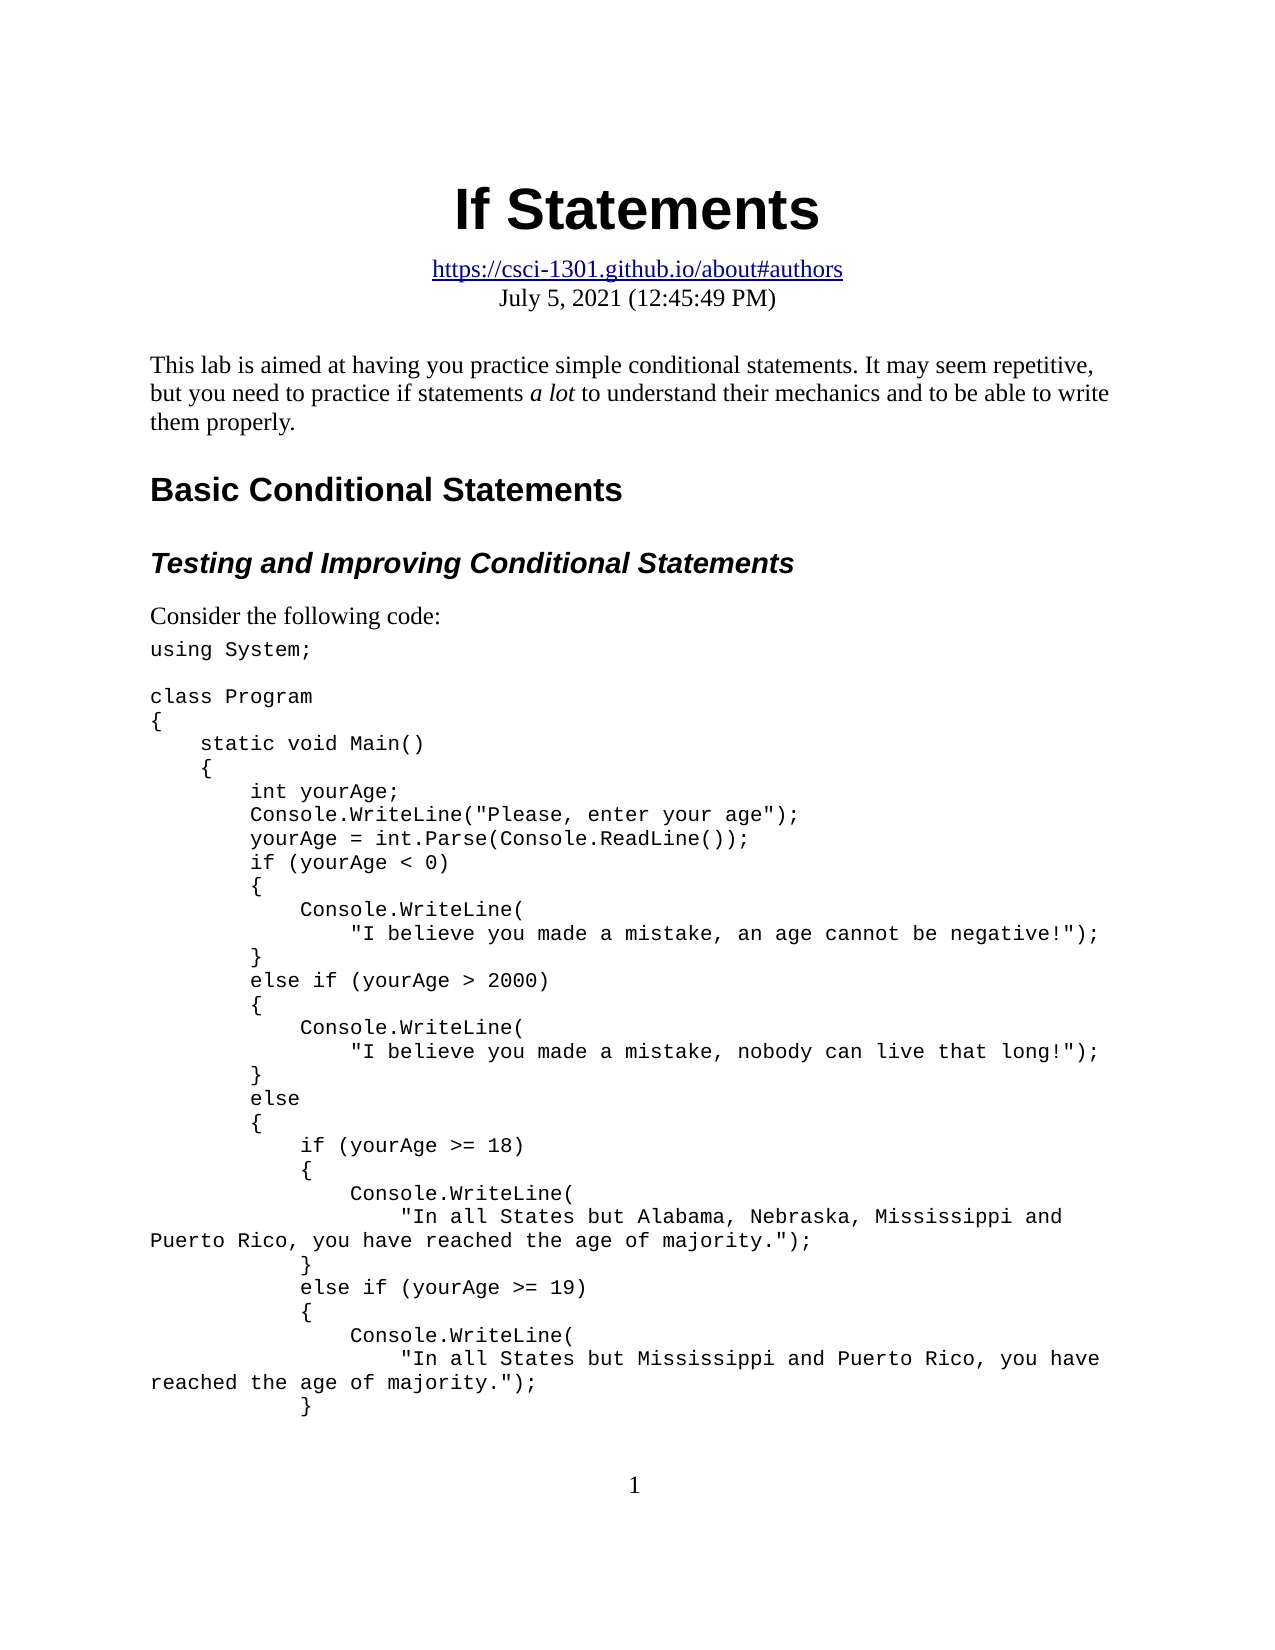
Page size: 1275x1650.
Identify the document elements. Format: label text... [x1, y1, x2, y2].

subtitle Basic Conditional Statements [150, 470, 1125, 509]
text { [150, 1301, 1125, 1324]
text else [150, 1088, 1125, 1112]
text class Program [150, 686, 1125, 710]
text int yourAge; [150, 781, 1125, 804]
text "I believe you made a mistake, an age cannot be negative!"); [150, 923, 1125, 946]
text Console.WriteLine("Please, enter your age"); [150, 804, 1125, 828]
text } [150, 1064, 1125, 1088]
text "In all States but Alabama, Nebraska, Mississippi and Puerto Rico, you have reached the age of majority."); [150, 1206, 1125, 1254]
text "I believe you made a mistake, nobody can live that long!"); [150, 1041, 1125, 1064]
subtitle Testing and Improving Conditional Statements [150, 546, 1125, 580]
text { [150, 710, 1125, 733]
text Console.WriteLine( [150, 1183, 1125, 1206]
text static void Main() [150, 733, 1125, 757]
text This lab is aimed at having you practice simple conditional statements. It may seem repetitive, but you need to practice if statements a lot to understand their mechanics and to be able to write them properly. [150, 350, 1125, 436]
text { [150, 1112, 1125, 1135]
text https://csci-1301.github.io/about#authors [150, 254, 1125, 283]
text { [150, 875, 1125, 899]
text "In all States but Mississippi and Puerto Rico, you have reached the age of majority."); [150, 1348, 1125, 1396]
text Consider the following code: [150, 601, 1125, 630]
text else if (yourAge > 2000) [150, 970, 1125, 993]
text } [150, 946, 1125, 970]
title If Statements [150, 175, 1125, 242]
text Console.WriteLine( [150, 1324, 1125, 1348]
text if (yourAge >= 18) [150, 1135, 1125, 1159]
text { [150, 993, 1125, 1017]
text using System; [150, 639, 1125, 662]
text Console.WriteLine( [150, 899, 1125, 923]
text } [150, 1396, 1125, 1419]
text Console.WriteLine( [150, 1017, 1125, 1041]
text } [150, 1254, 1125, 1277]
text { [150, 1159, 1125, 1183]
text else if (yourAge >= 19) [150, 1277, 1125, 1301]
text July 5, 2021 (12:45:49 PM) [150, 283, 1125, 312]
text { [150, 757, 1125, 781]
text if (yourAge < 0) [150, 852, 1125, 875]
text yourAge = int.Parse(Console.ReadLine()); [150, 828, 1125, 852]
